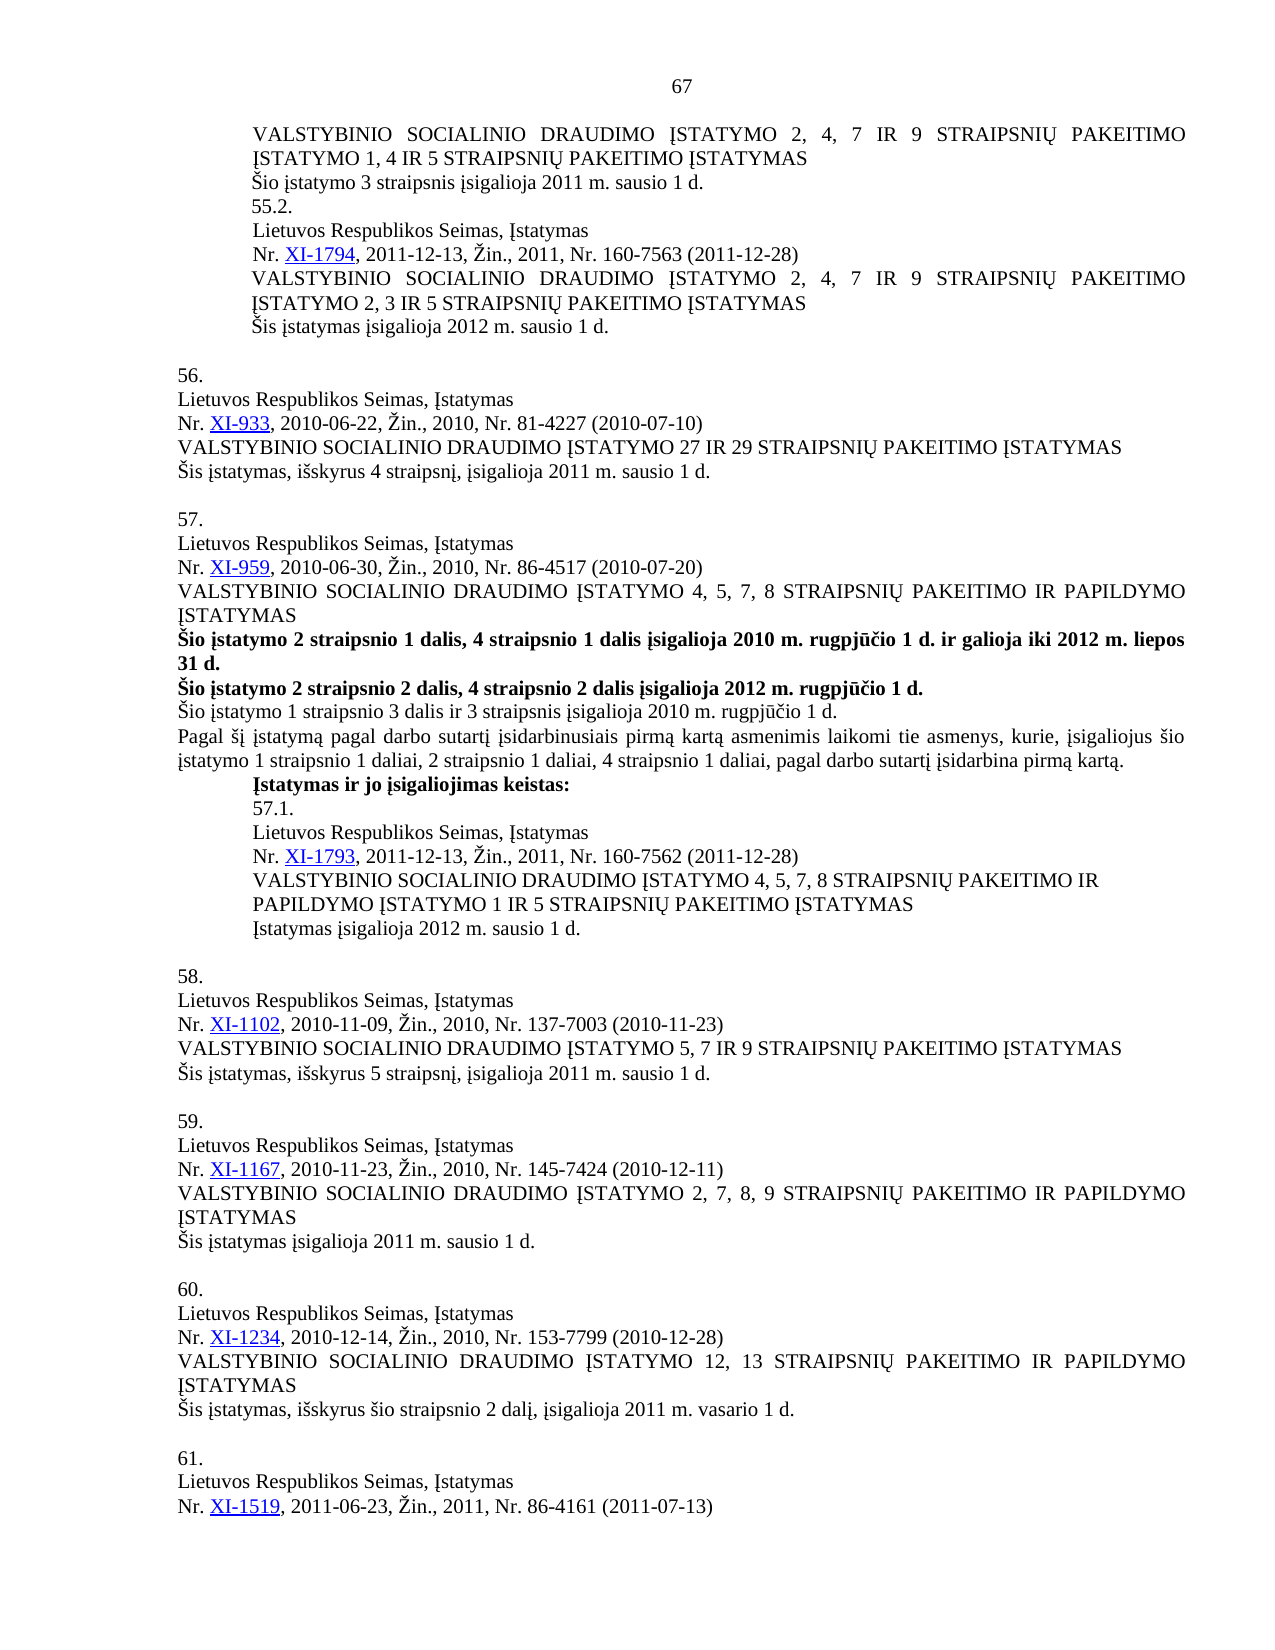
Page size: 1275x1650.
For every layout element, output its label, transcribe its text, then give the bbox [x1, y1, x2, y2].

text Lietuvos Respublikos Seimas, Įstatymas [177, 1469, 1186, 1493]
text 57.1. [177, 796, 1186, 820]
text Lietuvos Respublikos Seimas, Įstatymas [177, 1301, 1186, 1325]
text Šio įstatymo 2 straipsnio 2 dalis, 4 straipsnio 2 dalis įsigalioja 2012 m. rugpjūčio 1 d. [177, 675, 1186, 699]
text Šis įstatymas, išskyrus 4 straipsnį, įsigalioja 2011 m. sausio 1 d. [177, 459, 1186, 483]
text 61. [177, 1445, 1186, 1469]
text Lietuvos Respublikos Seimas, Įstatymas [177, 531, 1186, 555]
text Šis įstatymas, išskyrus 5 straipsnį, įsigalioja 2011 m. sausio 1 d. [177, 1060, 1186, 1084]
text VALSTYBINIO SOCIALINIO DRAUDIMO ĮSTATYMO 4, 5, 7, 8 STRAIPSNIŲ PAKEITIMO IR PAPILDYMO ĮSTATYMO 1 IR 5 STRAIPSNIŲ PAKEITIMO ĮSTATYMAS [252, 868, 1186, 916]
text Nr. XI-1519, 2011-06-23, Žin., 2011, Nr. 86-4161 (2011-07-13) [177, 1493, 1186, 1518]
text Nr. XI-1102, 2010-11-09, Žin., 2010, Nr. 137-7003 (2010-11-23) [177, 1012, 1186, 1036]
text Lietuvos Respublikos Seimas, Įstatymas [177, 218, 1186, 242]
text Nr. XI-959, 2010-06-30, Žin., 2010, Nr. 86-4517 (2010-07-20) [177, 555, 1186, 579]
text Nr. XI-1794, 2011-12-13, Žin., 2011, Nr. 160-7563 (2011-12-28) [177, 242, 1186, 266]
text Šis įstatymas įsigalioja 2011 m. sausio 1 d. [177, 1229, 1186, 1253]
text Nr. XI-933, 2010-06-22, Žin., 2010, Nr. 81-4227 (2010-07-10) [177, 411, 1186, 435]
text Šis įstatymas, išskyrus šio straipsnio 2 dalį, įsigalioja 2011 m. vasario 1 d. [177, 1397, 1186, 1421]
text VALSTYBINIO SOCIALINIO DRAUDIMO ĮSTATYMO 2, 4, 7 IR 9 STRAIPSNIŲ PAKEITIMO ĮSTATYMO 1, 4 IR 5 STRAIPSNIŲ PAKEITIMO ĮSTATYMAS [252, 122, 1186, 170]
text Šio įstatymo 2 straipsnio 1 dalis, 4 straipsnio 1 dalis įsigalioja 2010 m. rugpjūčio 1 d. ir galioja iki 2012 m. liepos 31 d. [177, 627, 1186, 675]
text Lietuvos Respublikos Seimas, Įstatymas [177, 820, 1186, 844]
text Įstatymas įsigalioja 2012 m. sausio 1 d. [177, 916, 1186, 940]
text VALSTYBINIO SOCIALINIO DRAUDIMO ĮSTATYMO 4, 5, 7, 8 STRAIPSNIŲ PAKEITIMO IR PAPILDYMO ĮSTATYMAS [177, 579, 1186, 627]
text Šio įstatymo 1 straipsnio 3 dalis ir 3 straipsnis įsigalioja 2010 m. rugpjūčio 1 d. [177, 699, 1186, 723]
text 59. [177, 1108, 1186, 1133]
text Lietuvos Respublikos Seimas, Įstatymas [177, 988, 1186, 1012]
text 57. [177, 507, 1186, 531]
text Nr. XI-1167, 2010-11-23, Žin., 2010, Nr. 145-7424 (2010-12-11) [177, 1157, 1186, 1181]
text Nr. XI-1793, 2011-12-13, Žin., 2011, Nr. 160-7562 (2011-12-28) [177, 844, 1186, 868]
text Lietuvos Respublikos Seimas, Įstatymas [177, 387, 1186, 411]
text VALSTYBINIO SOCIALINIO DRAUDIMO ĮSTATYMO 2, 7, 8, 9 STRAIPSNIŲ PAKEITIMO IR PAPILDYMO ĮSTATYMAS [177, 1181, 1186, 1229]
text Pagal šį įstatymą pagal darbo sutartį įsidarbinusiais pirmą kartą asmenimis laikomi tie asmenys, kurie, įsigaliojus šio įstatymo 1 straipsnio 1 daliai, 2 straipsnio 1 daliai, 4 straipsnio 1 daliai, pagal darbo sutartį įsidarbina pirmą kartą. [177, 723, 1186, 772]
text VALSTYBINIO SOCIALINIO DRAUDIMO ĮSTATYMO 5, 7 IR 9 STRAIPSNIŲ PAKEITIMO ĮSTATYMAS [177, 1036, 1186, 1060]
text Šio įstatymo 3 straipsnis įsigalioja 2011 m. sausio 1 d. [177, 170, 1186, 194]
text VALSTYBINIO SOCIALINIO DRAUDIMO ĮSTATYMO 2, 4, 7 IR 9 STRAIPSNIŲ PAKEITIMO ĮSTATYMO 2, 3 IR 5 STRAIPSNIŲ PAKEITIMO ĮSTATYMAS [251, 266, 1186, 314]
text Lietuvos Respublikos Seimas, Įstatymas [177, 1133, 1186, 1157]
text VALSTYBINIO SOCIALINIO DRAUDIMO ĮSTATYMO 27 IR 29 STRAIPSNIŲ PAKEITIMO ĮSTATYMAS [177, 435, 1186, 459]
text Įstatymas ir jo įsigaliojimas keistas: [177, 772, 1186, 796]
text 55.2. [177, 194, 1186, 218]
text 56. [177, 363, 1186, 387]
text VALSTYBINIO SOCIALINIO DRAUDIMO ĮSTATYMO 12, 13 STRAIPSNIŲ PAKEITIMO IR PAPILDYMO ĮSTATYMAS [177, 1349, 1186, 1397]
text Šis įstatymas įsigalioja 2012 m. sausio 1 d. [177, 314, 1186, 338]
text 58. [177, 964, 1186, 988]
text Nr. XI-1234, 2010-12-14, Žin., 2010, Nr. 153-7799 (2010-12-28) [177, 1325, 1186, 1349]
text 60. [177, 1277, 1186, 1301]
